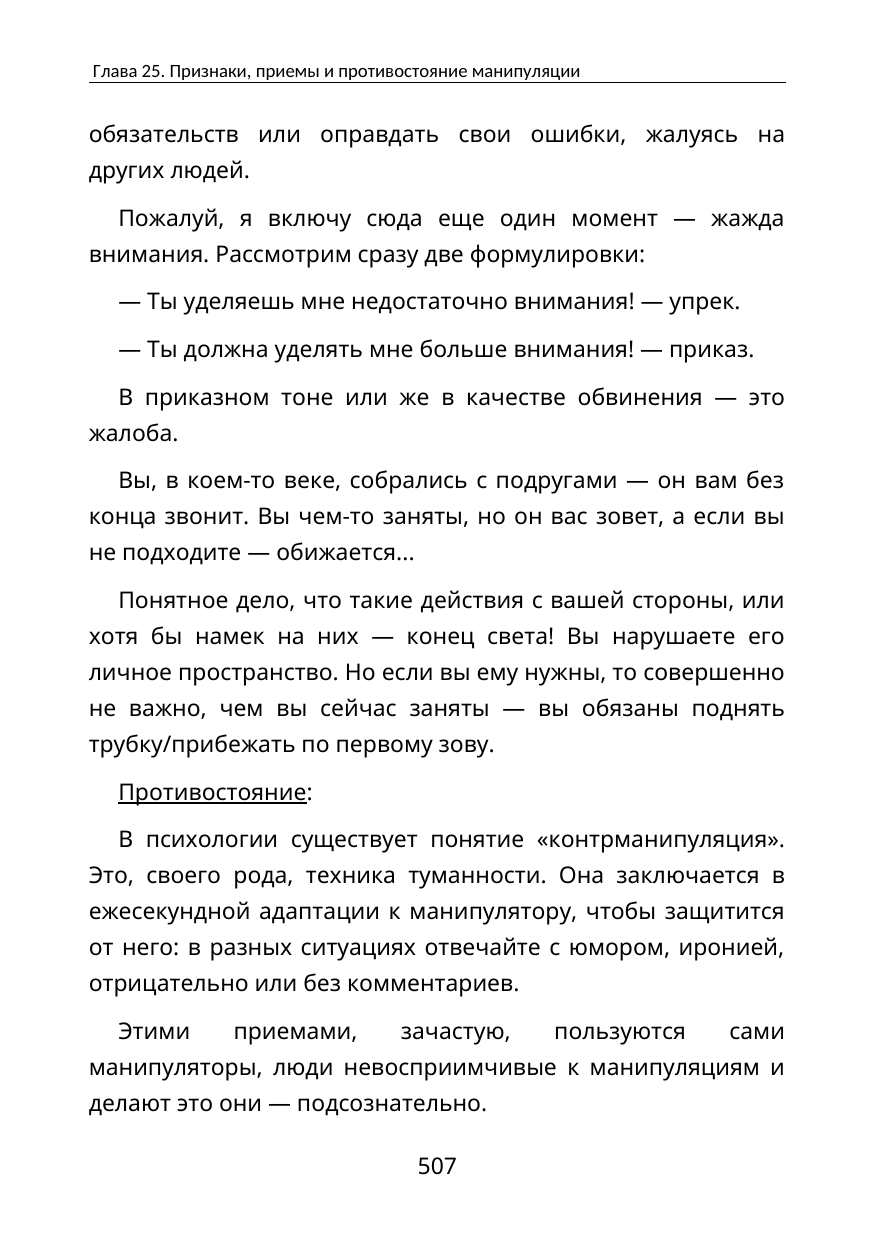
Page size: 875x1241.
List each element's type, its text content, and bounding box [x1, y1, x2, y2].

text Противостояние: [88, 775, 786, 807]
text — Ты должна уделять мне больше внимания! — приказ. [88, 333, 786, 364]
text Вы, в коем-то веке, собрались с подругами — он вам без конца звонит. Вы чем-то заняты, но он вас зовет, а если вы не подходите — обижается... [88, 464, 786, 567]
text В приказном тоне или же в качестве обвинения — это жалоба. [88, 381, 786, 448]
text Пожалуй, я включу сюда еще один момент — жажда внимания. Рассмотрим сразу две формулировки: [88, 202, 786, 269]
text — Ты уделяешь мне недостаточно внимания! — упрек. [88, 285, 786, 317]
text В психологии существует понятие «контрманипуляция». Это, своего рода, техника туманности. Она заключается в ежесекундной адаптации к манипулятору, чтобы защитится от него: в разных ситуациях отвечайте с юмором, иронией, отрицательно или без комментариев. [88, 823, 786, 998]
text Этими приемами, зачастую, пользуются сами манипуляторы, люди невосприимчивые к манипуляциям и делают это они — подсознательно. [88, 1014, 786, 1118]
text обязательств или оправдать свои ошибки, жалуясь на других людей. [88, 118, 786, 185]
text Понятное дело, что такие действия с вашей стороны, или хотя бы намек на них — конец света! Вы нарушаете его личное пространство. Но если вы ему нужны, то совершенно не важно, чем вы сейчас заняты — вы обязаны поднять трубку/прибежать по первому зову. [88, 584, 786, 759]
